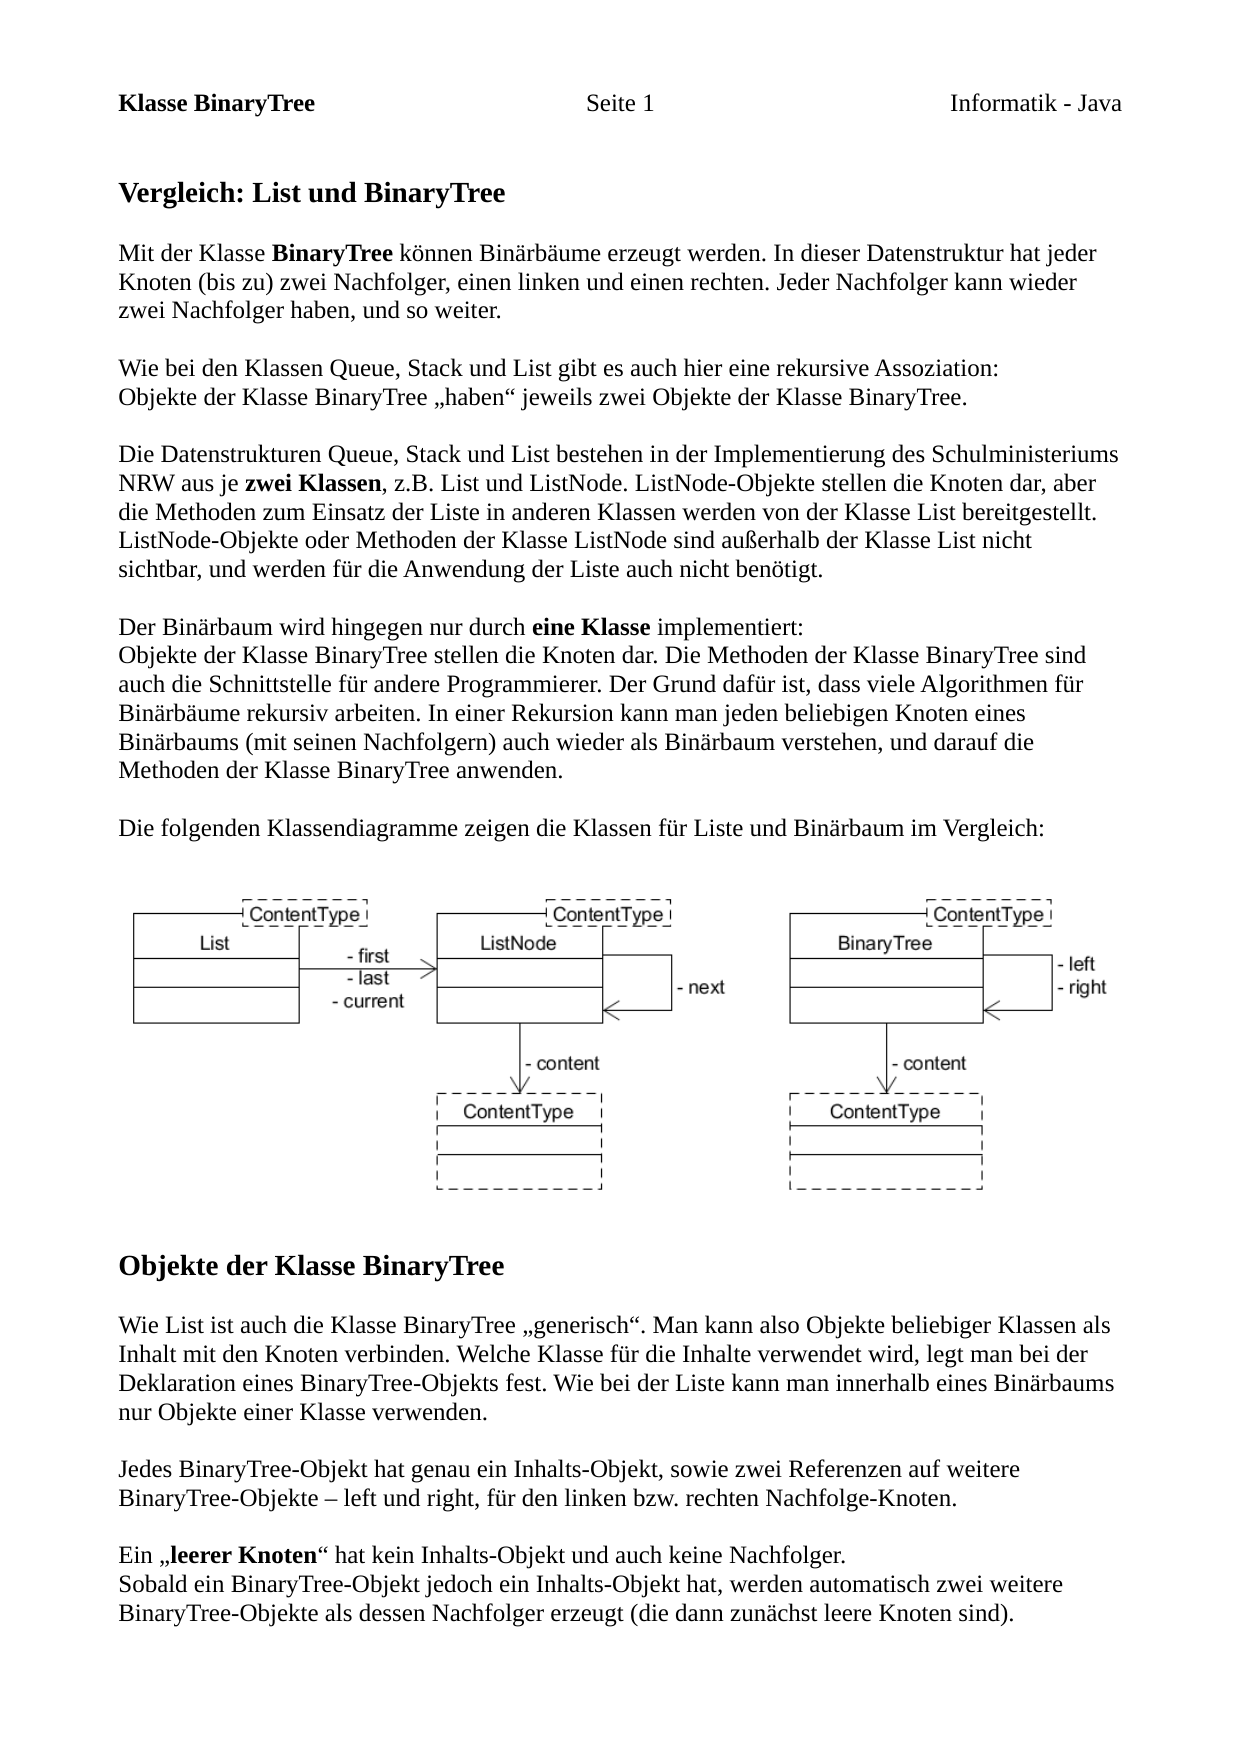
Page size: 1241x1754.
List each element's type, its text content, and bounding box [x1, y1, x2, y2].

text Ein „leerer Knoten“ hat kein Inhalts-Objekt und auch keine Nachfolger. [118, 1540, 1122, 1569]
text Wie bei den Klassen Queue, Stack und List gibt es auch hier eine rekursive Assoziation: [118, 353, 1122, 382]
text Jedes BinaryTree-Objekt hat genau ein Inhalts-Objekt, sowie zwei Referenzen auf weitere BinaryTree-Objekte – left und right, für den linken bzw. rechten Nachfolge-Knoten. [118, 1454, 1122, 1512]
text Wie List ist auch die Klasse BinaryTree „generisch“. Man kann also Objekte beliebiger Klassen als Inhalt mit den Knoten verbinden. Welche Klasse für die Inhalte verwendet wird, legt man bei der Deklaration eines BinaryTree-Objekts fest. Wie bei der Liste kann man innerhalb eines Binärbaums nur Objekte einer Klasse verwenden. [118, 1310, 1122, 1425]
picture [132, 899, 1108, 1191]
text Objekte der Klasse BinaryTree stellen die Knoten dar. Die Methoden der Klasse BinaryTree sind auch die Schnittstelle für andere Programmierer. Der Grund dafür ist, dass viele Algorithmen für Binärbäume rekursiv arbeiten. In einer Rekursion kann man jeden beliebigen Knoten eines Binärbaums (mit seinen Nachfolgern) auch wieder als Binärbaum verstehen, und darauf die Methoden der Klasse BinaryTree anwenden. [118, 640, 1122, 784]
text Mit der Klasse BinaryTree können Binärbäume erzeugt werden. In dieser Datenstruktur hat jeder Knoten (bis zu) zwei Nachfolger, einen linken und einen rechten. Jeder Nachfolger kann wieder zwei Nachfolger haben, und so weiter. [118, 238, 1122, 324]
text Der Binärbaum wird hingegen nur durch eine Klasse implementiert: [118, 612, 1122, 640]
text Objekte der Klasse BinaryTree [118, 1248, 1122, 1282]
text Die folgenden Klassendiagramme zeigen die Klassen für Liste und Binärbaum im Vergleich: [118, 813, 1122, 842]
text Vergleich: List und BinaryTree [118, 176, 1122, 209]
text Objekte der Klasse BinaryTree „haben“ jeweils zwei Objekte der Klasse BinaryTree. [118, 382, 1122, 410]
text Die Datenstrukturen Queue, Stack und List bestehen in der Implementierung des Schulministeriums NRW aus je zwei Klassen, z.B. List und ListNode. ListNode-Objekte stellen die Knoten dar, aber die Methoden zum Einsatz der Liste in anderen Klassen werden von der Klasse List bereitgestellt. ListNode-Objekte oder Methoden der Klasse ListNode sind außerhalb der Klasse List nicht sichtbar, und werden für die Anwendung der Liste auch nicht benötigt. [118, 439, 1122, 583]
text Sobald ein BinaryTree-Objekt jedoch ein Inhalts-Objekt hat, werden automatisch zwei weitere BinaryTree-Objekte als dessen Nachfolger erzeugt (die dann zunächst leere Knoten sind). [118, 1569, 1122, 1627]
